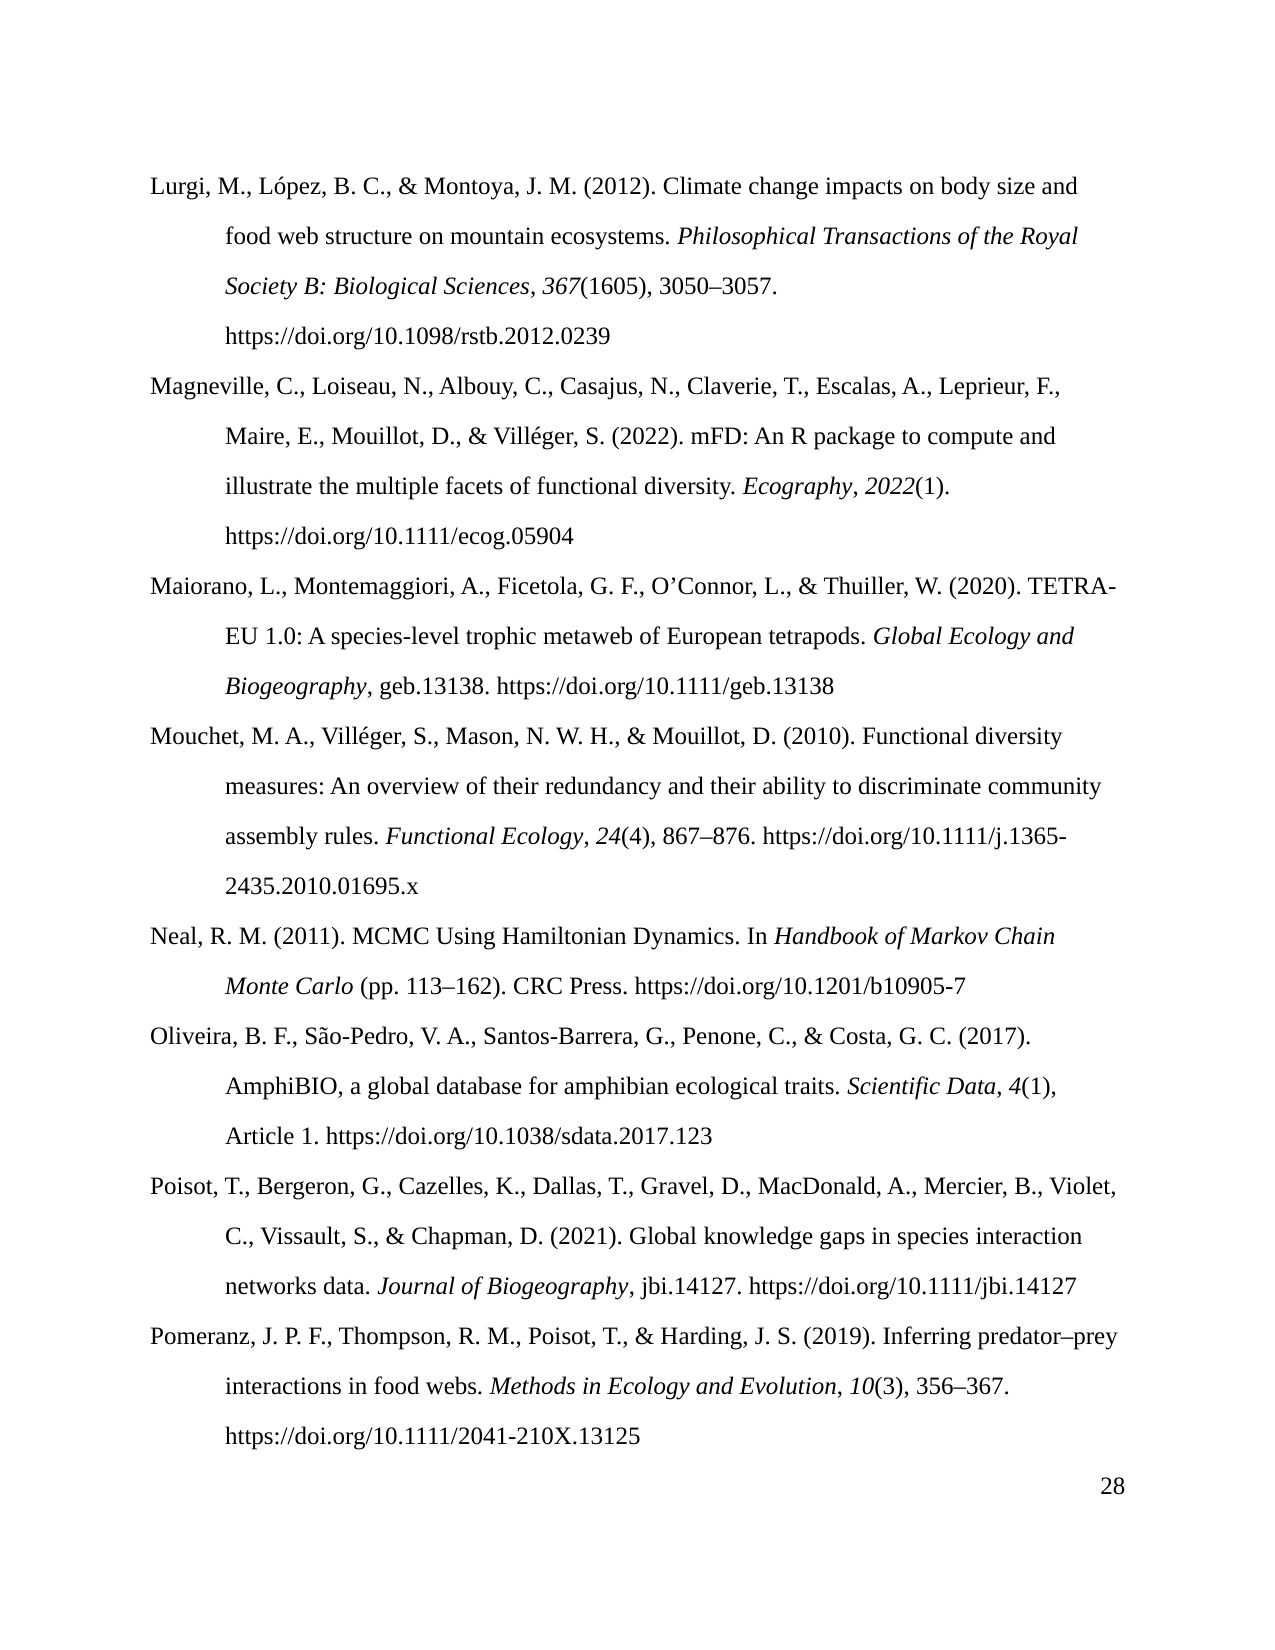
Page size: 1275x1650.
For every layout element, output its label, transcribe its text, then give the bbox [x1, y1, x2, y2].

text Neal, R. M. (2011). MCMC Using Hamiltonian Dynamics. In Handbook of Markov Chain Monte Carlo (pp. 113–162). CRC Press. https://doi.org/10.1201/b10905-7 [150, 900, 1125, 1000]
text Poisot, T., Bergeron, G., Cazelles, K., Dallas, T., Gravel, D., MacDonald, A., Mercier, B., Violet, C., Vissault, S., & Chapman, D. (2021). Global knowledge gaps in species interaction networks data. Journal of Biogeography, jbi.14127. https://doi.org/10.1111/jbi.14127 [150, 1150, 1125, 1300]
text Mouchet, M. A., Villéger, S., Mason, N. W. H., & Mouillot, D. (2010). Functional diversity measures: An overview of their redundancy and their ability to discriminate community assembly rules. Functional Ecology, 24(4), 867–876. https://doi.org/10.1111/j.1365-2435.2010.01695.x [150, 700, 1125, 900]
text Maiorano, L., Montemaggiori, A., Ficetola, G. F., O’Connor, L., & Thuiller, W. (2020). TETRA‐EU 1.0: A species‐level trophic metaweb of European tetrapods. Global Ecology and Biogeography, geb.13138. https://doi.org/10.1111/geb.13138 [150, 550, 1125, 700]
text Magneville, C., Loiseau, N., Albouy, C., Casajus, N., Claverie, T., Escalas, A., Leprieur, F., Maire, E., Mouillot, D., & Villéger, S. (2022). mFD: An R package to compute and illustrate the multiple facets of functional diversity. Ecography, 2022(1). https://doi.org/10.1111/ecog.05904 [150, 350, 1125, 550]
text Oliveira, B. F., São-Pedro, V. A., Santos-Barrera, G., Penone, C., & Costa, G. C. (2017). AmphiBIO, a global database for amphibian ecological traits. Scientific Data, 4(1), Article 1. https://doi.org/10.1038/sdata.2017.123 [150, 1000, 1125, 1150]
text Lurgi, M., López, B. C., & Montoya, J. M. (2012). Climate change impacts on body size and food web structure on mountain ecosystems. Philosophical Transactions of the Royal Society B: Biological Sciences, 367(1605), 3050–3057. https://doi.org/10.1098/rstb.2012.0239 [150, 150, 1125, 350]
text Pomeranz, J. P. F., Thompson, R. M., Poisot, T., & Harding, J. S. (2019). Inferring predator–prey interactions in food webs. Methods in Ecology and Evolution, 10(3), 356–367. https://doi.org/10.1111/2041-210X.13125 [150, 1300, 1125, 1450]
